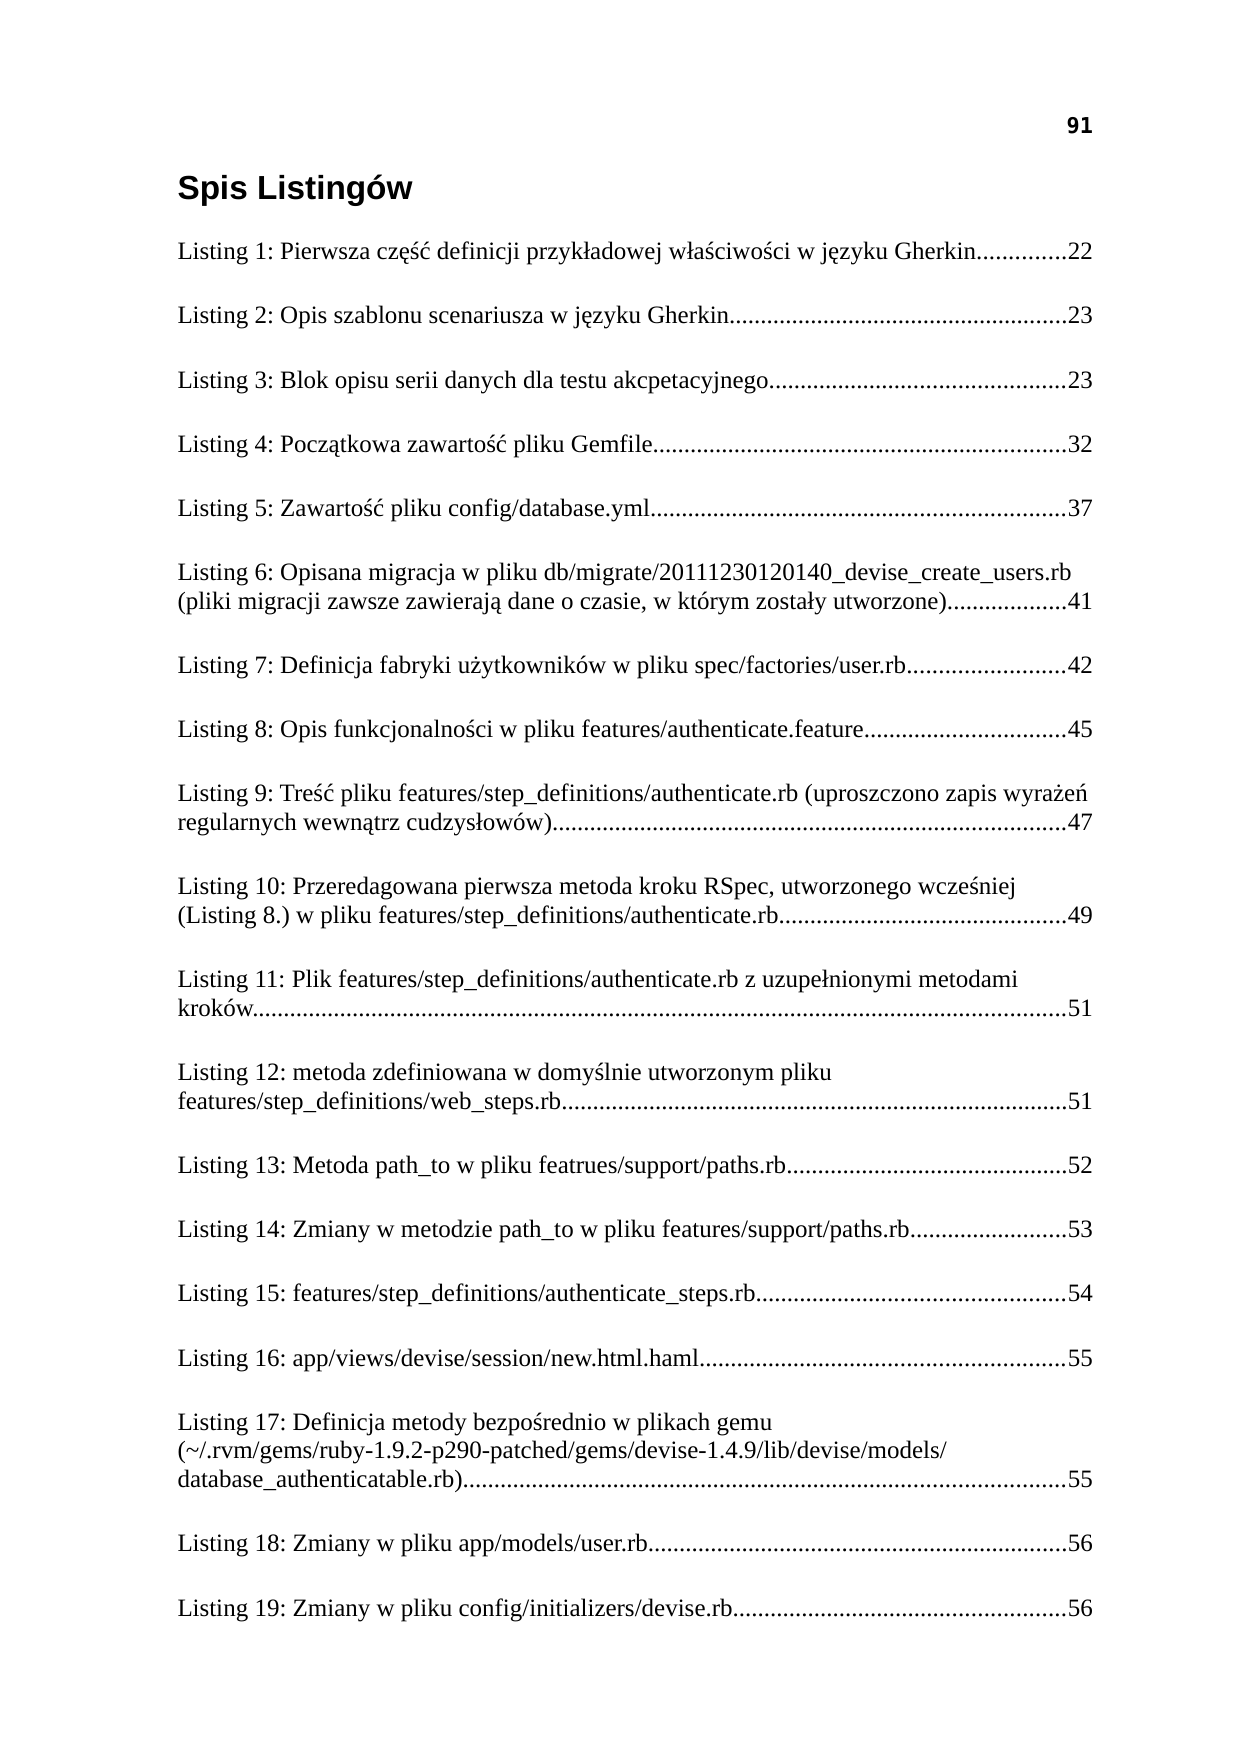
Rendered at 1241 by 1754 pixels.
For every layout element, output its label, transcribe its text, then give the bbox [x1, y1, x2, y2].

text Listing 19: Zmiany w pliku config/initializers/devise.rb 56 [177, 1593, 1093, 1621]
text Listing 6: Opisana migracja w pliku db/migrate/20111230120140_devise_create_users.rb (pliki migracji zawsze zawierają dane o czasie, w którym zostały utworzone). 41 [177, 557, 1093, 615]
text Listing 11: Plik features/step_definitions/authenticate.rb z uzupełnionymi metodami kroków. 51 [177, 964, 1093, 1022]
text Listing 15: features/step_definitions/authenticate_steps.rb 54 [177, 1278, 1093, 1307]
text Listing 9: Treść pliku features/step_definitions/authenticate.rb (uproszczono zapis wyrażeń regularnych wewnątrz cudzysłowów) 47 [177, 778, 1093, 836]
subtitle Spis Listingów [177, 168, 1093, 206]
text Listing 10: Przeredagowana pierwsza metoda kroku RSpec, utworzonego wcześniej (Listing 8.) w pliku features/step_definitions/authenticate.rb 49 [177, 871, 1093, 929]
text Listing 17: Definicja metody bezpośrednio w plikach gemu (~/.rvm/gems/ruby-1.9.2-p290-patched/gems/devise-1.4.9/lib/devise/models/database_authenticatable.rb) 55 [177, 1407, 1093, 1493]
text Listing 1: Pierwsza część definicji przykładowej właściwości w języku Gherkin. 22 [177, 236, 1093, 265]
text Listing 14: Zmiany w metodzie path_to w pliku features/support/paths.rb 53 [177, 1214, 1093, 1243]
text Listing 5: Zawartość pliku config/database.yml 37 [177, 493, 1093, 522]
text Listing 2: Opis szablonu scenariusza w języku Gherkin. 23 [177, 301, 1093, 329]
text Listing 18: Zmiany w pliku app/models/user.rb 56 [177, 1528, 1093, 1557]
text Listing 13: Metoda path_to w pliku featrues/support/paths.rb 52 [177, 1150, 1093, 1179]
text Listing 12: metoda zdefiniowana w domyślnie utworzonym pliku features/step_definitions/web_steps.rb 51 [177, 1057, 1093, 1115]
text Listing 8: Opis funkcjonalności w pliku features/authenticate.feature 45 [177, 714, 1093, 743]
text Listing 3: Blok opisu serii danych dla testu akcpetacyjnego. 23 [177, 365, 1093, 393]
text Listing 7: Definicja fabryki użytkowników w pliku spec/factories/user.rb 42 [177, 650, 1093, 679]
text Listing 4: Początkowa zawartość pliku Gemfile 32 [177, 429, 1093, 458]
text Listing 16: app/views/devise/session/new.html.haml 55 [177, 1343, 1093, 1371]
